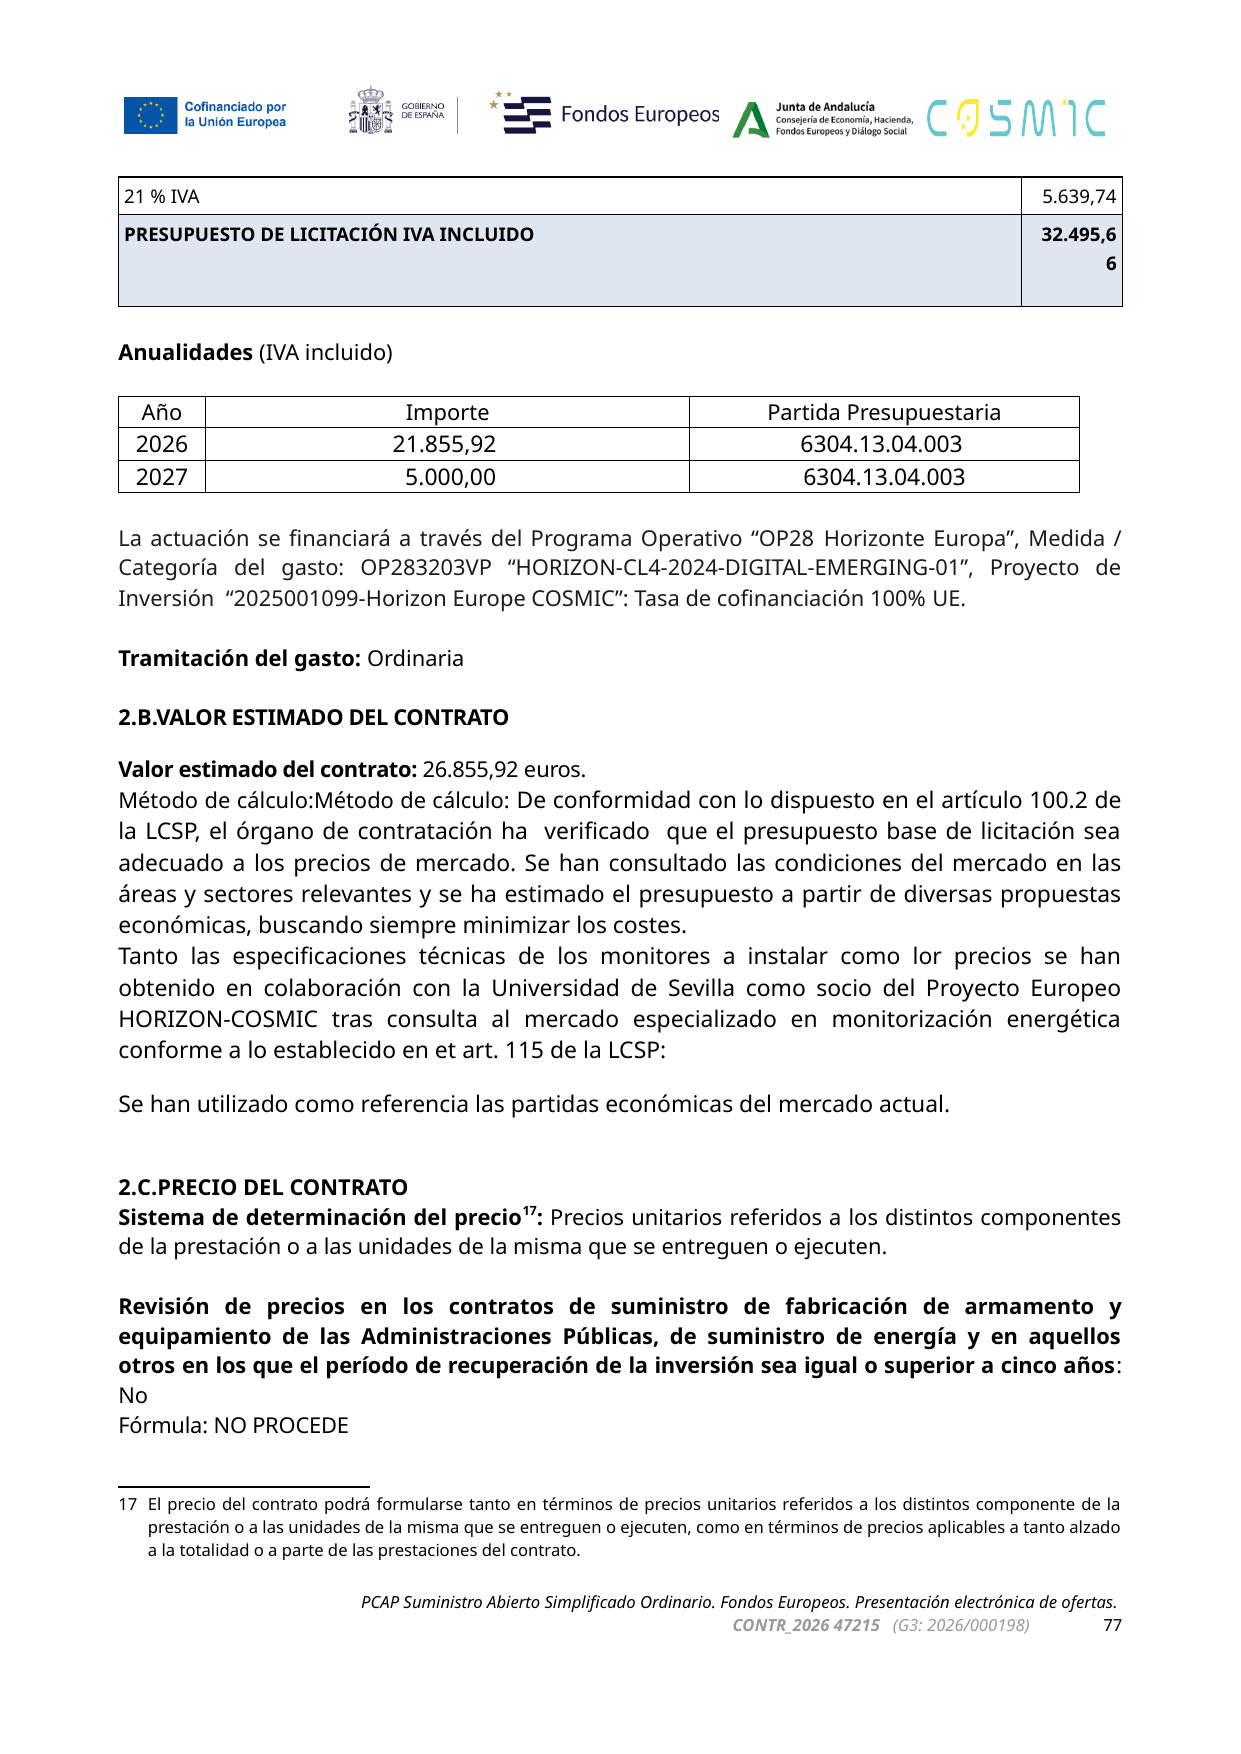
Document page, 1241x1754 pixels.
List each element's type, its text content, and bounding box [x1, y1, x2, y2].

text Revisión de precios en los contratos de suministro de fabricación de armamento y equipamiento de las Administraciones Públicas, de suministro de energía y en aquellos otros en los que el período de recuperación de la inversión sea igual o superior a cinco años: No [118, 1291, 1122, 1410]
text Valor estimado del contrato: 26.855,92 euros. [118, 754, 1122, 784]
table_cell 2027 [119, 461, 205, 492]
table_cell 5.000,00 [206, 461, 689, 492]
text El precio del contrato podrá formularse tanto en términos de precios unitarios referidos a los distintos componente de la prestación o a las unidades de la misma que se entreguen o ejecuten, como en términos de precios aplicables a tanto alzado a la totalidad o a parte de las prestaciones del contrato. [118, 1493, 1122, 1561]
table_header Importe [206, 397, 689, 427]
text Sistema de determinación del precio: Precios unitarios referidos a los distintos componentes de la prestación o a las unidades de la misma que se entreguen o ejecuten. [118, 1202, 1122, 1261]
text Método de cálculo:Método de cálculo: De conformidad con lo dispuesto en el artículo 100.2 de la LCSP, el órgano de contratación ha verificado que el presupuesto base de licitación sea adecuado a los precios de mercado. Se han consultado las condiciones del mercado en las áreas y sectores relevantes y se ha estimado el presupuesto a partir de diversas propuestas económicas, buscando siempre minimizar los costes. [118, 784, 1122, 940]
table_cell 6304.13.04.003 [690, 428, 1079, 459]
text La actuación se financiará a través del Programa Operativo “OP28 Horizonte Europa”, Medida / Categoría del gasto: OP283203VP “HORIZON-CL4-2024-DIGITAL-EMERGING-01”, Proyecto de Inversión “2025001099-Horizon Europe COSMIC”: Tasa de cofinanciación 100% UE. [118, 523, 1122, 613]
table_cell 21.855,92 [206, 428, 689, 459]
table_cell 5.639,74 [1022, 178, 1122, 214]
text 2.B.VALOR ESTIMADO DEL CONTRATO [118, 702, 1122, 732]
picture [104, 69, 918, 142]
table_cell 2026 [119, 428, 205, 459]
table_cell 21 % IVA [119, 178, 1021, 214]
table_cell 6304.13.04.003 [690, 461, 1079, 492]
text Tanto las especificaciones técnicas de los monitores a instalar como lor precios se han obtenido en colaboración con la Universidad de Sevilla como socio del Proyecto Europeo HORIZON-COSMIC tras consulta al mercado especializado en monitorización energética conforme a lo establecido en et art. 115 de la LCSP: [118, 940, 1122, 1065]
table_cell 32.495,66 [1022, 215, 1122, 306]
table_header Año [119, 397, 205, 427]
table_header Partida Presupuestaria [690, 397, 1079, 427]
text Anualidades (IVA incluido) [118, 337, 1122, 366]
text Se han utilizado como referencia las partidas económicas del mercado actual. [118, 1088, 1122, 1119]
text Tramitación del gasto: Ordinaria [118, 643, 1122, 673]
text 2.C.PRECIO DEL CONTRATO [118, 1172, 1122, 1202]
picture [927, 99, 1105, 137]
text Fórmula: NO PROCEDE [118, 1410, 1122, 1440]
table_cell PRESUPUESTO DE LICITACIÓN IVA INCLUIDO [119, 215, 1021, 306]
